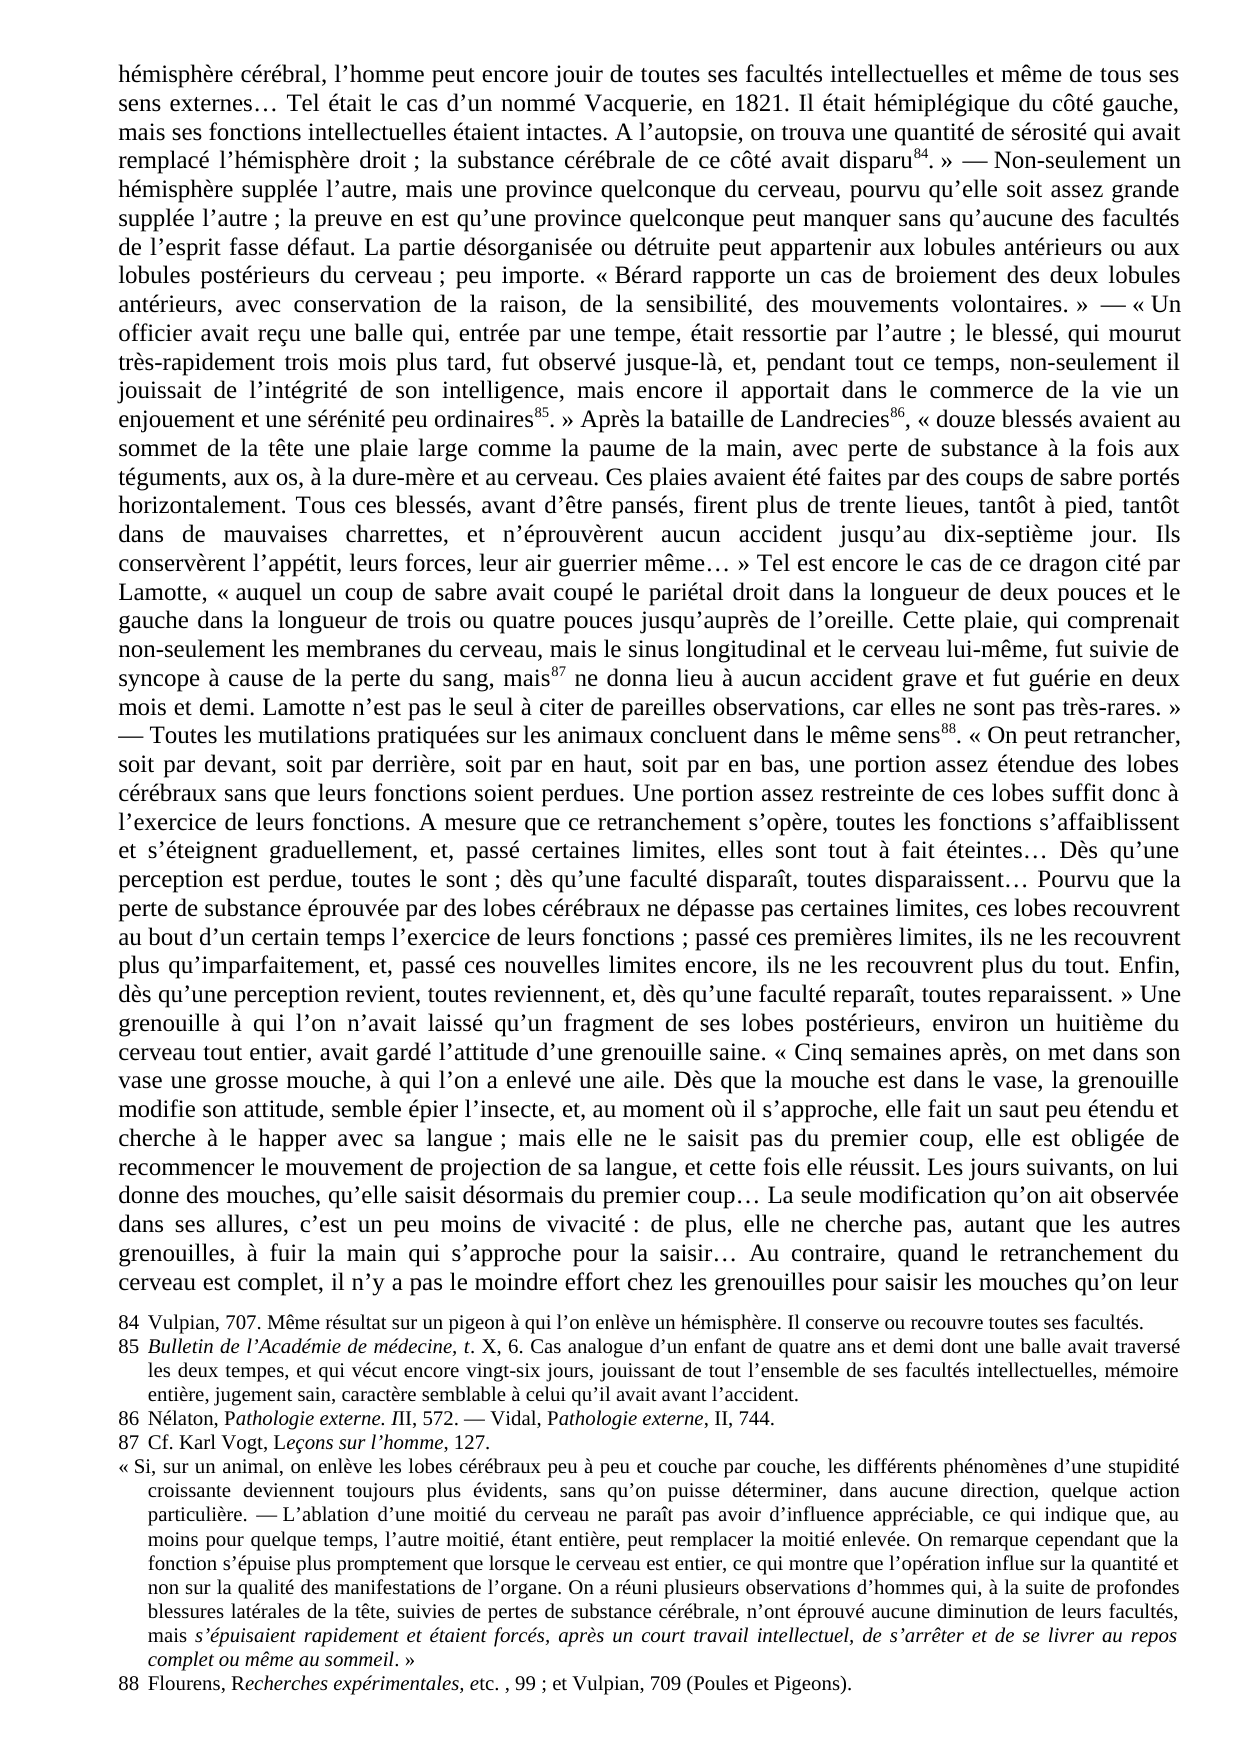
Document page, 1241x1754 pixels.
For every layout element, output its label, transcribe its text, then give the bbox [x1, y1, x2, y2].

text Nélaton, Pathologie externe. III, 572. — Vidal, Pathologie externe, II, 744. [118, 1406, 1181, 1430]
text Bulletin de l’Académie de médecine, t. X, 6. Cas analogue d’un enfant de quatre ans et demi dont une balle avait traversé les deux tempes, et qui vécut encore vingt-six jours, jouissant de tout l’ensemble de ses facultés intellectuelles, mémoire entière, jugement sain, caractère semblable à celui qu’il avait avant l’accident. [118, 1334, 1181, 1406]
text Vulpian, 707. Même résultat sur un pigeon à qui l’on enlève un hémisphère. Il conserve ou recouvre toutes ses facultés. [118, 1310, 1181, 1334]
text hémisphère cérébral, l’homme peut encore jouir de toutes ses facultés intellectuelles et même de tous ses sens externes… Tel était le cas d’un nommé Vacquerie, en 1821. Il était hémiplégique du côté gauche, mais ses fonctions intellectuelles étaient intactes. A l’autopsie, on trouva une quantité de sérosité qui avait remplacé l’hémisphère droit ; la substance cérébrale de ce côté avait disparu. » — Non-seulement un hémisphère supplée l’autre, mais une province quelconque du cerveau, pourvu qu’elle soit assez grande supplée l’autre ; la preuve en est qu’une province quelconque peut manquer sans qu’aucune des facultés de l’esprit fasse défaut. La partie désorganisée ou détruite peut appartenir aux lobules antérieurs ou aux lobules postérieurs du cerveau ; peu importe. « Bérard rapporte un cas de broiement des deux lobules antérieurs, avec conservation de la raison, de la sensibilité, des mouvements volontaires. » — « Un officier avait reçu une balle qui, entrée par une tempe, était ressortie par l’autre ; le blessé, qui mourut très-rapidement trois mois plus tard, fut observé jusque-là, et, pendant tout ce temps, non-seulement il jouissait de l’intégrité de son intelligence, mais encore il apportait dans le commerce de la vie un enjouement et une sérénité peu ordinaires. » Après la bataille de Landrecies, « douze blessés avaient au sommet de la tête une plaie large comme la paume de la main, avec perte de substance à la fois aux téguments, aux os, à la dure-mère et au cerveau. Ces plaies avaient été faites par des coups de sabre portés horizontalement. Tous ces blessés, avant d’être pansés, firent plus de trente lieues, tantôt à pied, tantôt dans de mauvaises charrettes, et n’éprouvèrent aucun accident jusqu’au dix-septième jour. Ils conservèrent l’appétit, leurs forces, leur air guerrier même… » Tel est encore le cas de ce dragon cité par Lamotte, « auquel un coup de sabre avait coupé le pariétal droit dans la longueur de deux pouces et le gauche dans la longueur de trois ou quatre pouces jusqu’auprès de l’oreille. Cette plaie, qui comprenait non-seulement les membranes du cerveau, mais le sinus longitudinal et le cerveau lui-même, fut suivie de syncope à cause de la perte du sang, mais ne donna lieu à aucun accident grave et fut guérie en deux mois et demi. Lamotte n’est pas le seul à citer de pareilles observations, car elles ne sont pas très-rares. » — Toutes les mutilations pratiquées sur les animaux concluent dans le même sens. « On peut retrancher, soit par devant, soit par derrière, soit par en haut, soit par en bas, une portion assez étendue des lobes cérébraux sans que leurs fonctions soient perdues. Une portion assez restreinte de ces lobes suffit donc à l’exercice de leurs fonctions. A mesure que ce retranchement s’opère, toutes les fonctions s’affaiblissent et s’éteignent graduellement, et, passé certaines limites, elles sont tout à fait éteintes… Dès qu’une perception est perdue, toutes le sont ; dès qu’une faculté disparaît, toutes disparaissent… Pourvu que la perte de substance éprouvée par des lobes cérébraux ne dépasse pas certaines limites, ces lobes recouvrent au bout d’un certain temps l’exercice de leurs fonctions ; passé ces premières limites, ils ne les recouvrent plus qu’imparfaitement, et, passé ces nouvelles limites encore, ils ne les recouvrent plus du tout. Enfin, dès qu’une perception revient, toutes reviennent, et, dès qu’une faculté reparaît, toutes reparaissent. » Une grenouille à qui l’on n’avait laissé qu’un fragment de ses lobes postérieurs, environ un huitième du cerveau tout entier, avait gardé l’attitude d’une grenouille saine. « Cinq semaines après, on met dans son vase une grosse mouche, à qui l’on a enlevé une aile. Dès que la mouche est dans le vase, la grenouille modifie son attitude, semble épier l’insecte, et, au moment où il s’approche, elle fait un saut peu étendu et cherche à le happer avec sa langue ; mais elle ne le saisit pas du premier coup, elle est obligée de recommencer le mouvement de projection de sa langue, et cette fois elle réussit. Les jours suivants, on lui donne des mouches, qu’elle saisit désormais du premier coup… La seule modification qu’on ait observée dans ses allures, c’est un peu moins de vivacité : de plus, elle ne cherche pas, autant que les autres grenouilles, à fuir la main qui s’approche pour la saisir… Au contraire, quand le retranchement du cerveau est complet, il n’y a pas le moindre effort chez les grenouilles pour saisir les mouches qu’on leur [118, 59, 1181, 1295]
text Cf. Karl Vogt, Leçons sur l’homme, 127. [118, 1430, 1181, 1454]
text « Si, sur un animal, on enlève les lobes cérébraux peu à peu et couche par couche, les différents phénomènes d’une stupidité croissante deviennent toujours plus évidents, sans qu’on puisse déterminer, dans aucune direction, quelque action particulière. — L’ablation d’une moitié du cerveau ne paraît pas avoir d’influence appréciable, ce qui indique que, au moins pour quelque temps, l’autre moitié, étant entière, peut remplacer la moitié enlevée. On remarque cependant que la fonction s’épuise plus promptement que lorsque le cerveau est entier, ce qui montre que l’opération influe sur la quantité et non sur la qualité des manifestations de l’organe. On a réuni plusieurs observations d’hommes qui, à la suite de profondes blessures latérales de la tête, suivies de pertes de substance cérébrale, n’ont éprouvé aucune diminution de leurs facultés, mais s’épuisaient rapidement et étaient forcés, après un court travail intellectuel, de s’arrêter et de se livrer au repos complet ou même au sommeil. » [118, 1454, 1181, 1671]
text Flourens, Recherches expérimentales, etc. , 99 ; et Vulpian, 709 (Poules et Pigeons). [118, 1671, 1181, 1695]
